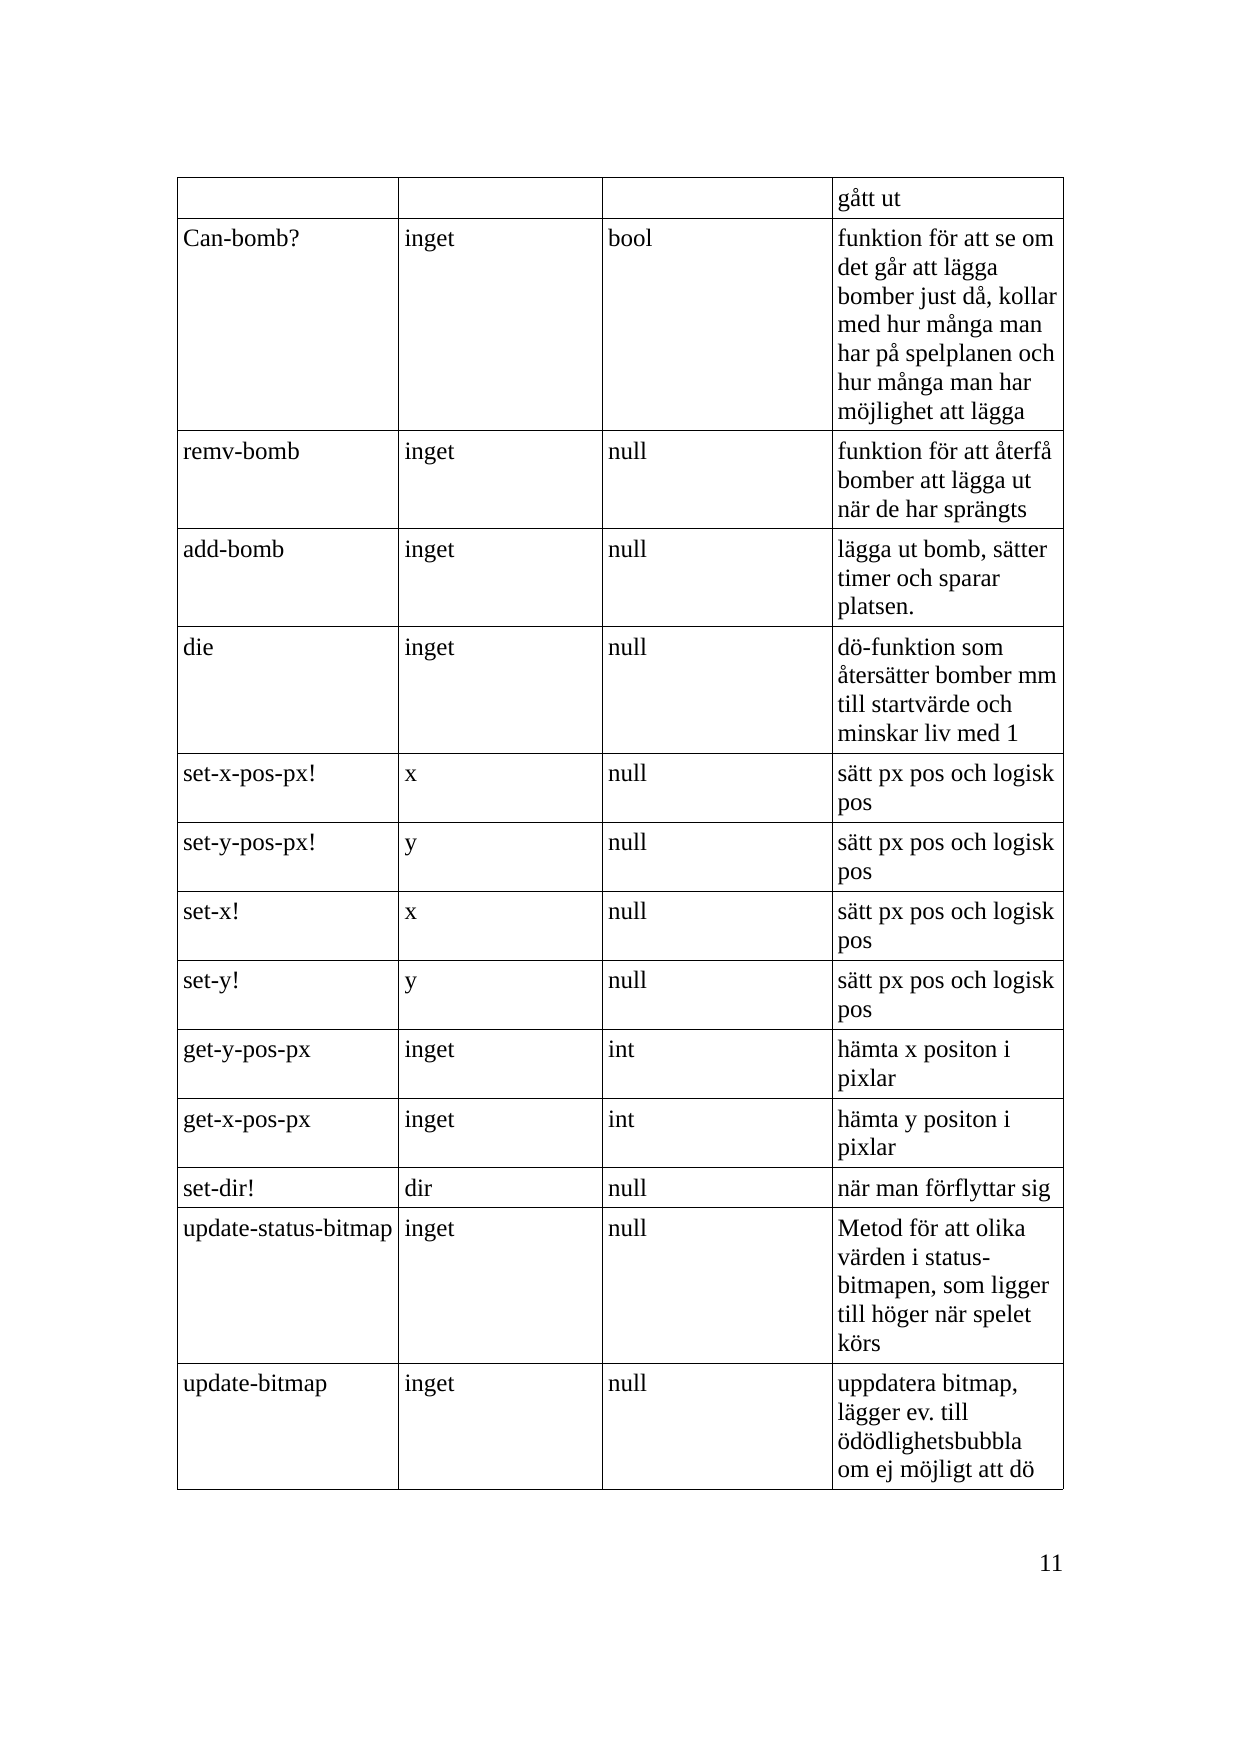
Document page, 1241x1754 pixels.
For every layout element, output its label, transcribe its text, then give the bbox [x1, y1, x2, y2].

table_cell lägga ut bomb, sätter timer och sparar platsen. [833, 529, 1063, 626]
table_cell inget [399, 1364, 602, 1489]
table_cell die [178, 627, 398, 752]
table_cell remv-bomb [178, 431, 398, 528]
table_cell sätt px pos och logisk pos [833, 892, 1063, 960]
table_cell [178, 178, 398, 217]
table_cell set-y! [178, 961, 398, 1029]
table_cell x [399, 892, 602, 960]
table_cell get-y-pos-px [178, 1030, 398, 1098]
table_cell null [603, 1208, 832, 1362]
table_cell hämta y positon i pixlar [833, 1099, 1063, 1167]
table_cell y [399, 823, 602, 891]
table_cell null [603, 823, 832, 891]
table_cell update-bitmap [178, 1364, 398, 1489]
table_cell null [603, 627, 832, 752]
table_cell dö-funktion som återsätter bomber mm till startvärde och minskar liv med 1 [833, 627, 1063, 752]
table_cell null [603, 1364, 832, 1489]
table_cell inget [399, 1099, 602, 1167]
table_cell x [399, 754, 602, 822]
table_cell Metod för att olika värden i status-bitmapen, som ligger till höger när spelet körs [833, 1208, 1063, 1362]
table_cell dir [399, 1168, 602, 1207]
table_cell null [603, 1168, 832, 1207]
table_cell set-x! [178, 892, 398, 960]
table_cell Can-bomb? [178, 219, 398, 430]
table_cell set-dir! [178, 1168, 398, 1207]
table_cell när man förflyttar sig [833, 1168, 1063, 1207]
table_cell null [603, 754, 832, 822]
table_cell int [603, 1099, 832, 1167]
table_cell null [603, 961, 832, 1029]
table_cell [603, 178, 832, 217]
table_cell null [603, 431, 832, 528]
table_cell null [603, 892, 832, 960]
table_cell get-x-pos-px [178, 1099, 398, 1167]
table_cell inget [399, 529, 602, 626]
table_cell hämta x positon i pixlar [833, 1030, 1063, 1098]
table_cell set-x-pos-px! [178, 754, 398, 822]
table_cell inget [399, 1208, 602, 1362]
table_cell funktion för att återfå bomber att lägga ut när de har sprängts [833, 431, 1063, 528]
table_cell bool [603, 219, 832, 430]
table_cell sätt px pos och logisk pos [833, 961, 1063, 1029]
table_cell sätt px pos och logisk pos [833, 823, 1063, 891]
table_cell funktion för att se om det går att lägga bomber just då, kollar med hur många man har på spelplanen och hur många man har möjlighet att lägga [833, 219, 1063, 430]
table_cell inget [399, 431, 602, 528]
table_cell gått ut [833, 178, 1063, 217]
table_cell inget [399, 219, 602, 430]
table_cell set-y-pos-px! [178, 823, 398, 891]
table_cell add-bomb [178, 529, 398, 626]
table_cell inget [399, 1030, 602, 1098]
table_cell update-status-bitmap [178, 1208, 398, 1362]
table_cell [399, 178, 602, 217]
table_cell null [603, 529, 832, 626]
table_cell inget [399, 627, 602, 752]
table_cell uppdatera bitmap, lägger ev. till ödödlighetsbubbla om ej möjligt att dö [833, 1364, 1063, 1489]
table_cell y [399, 961, 602, 1029]
table_cell int [603, 1030, 832, 1098]
table_cell sätt px pos och logisk pos [833, 754, 1063, 822]
